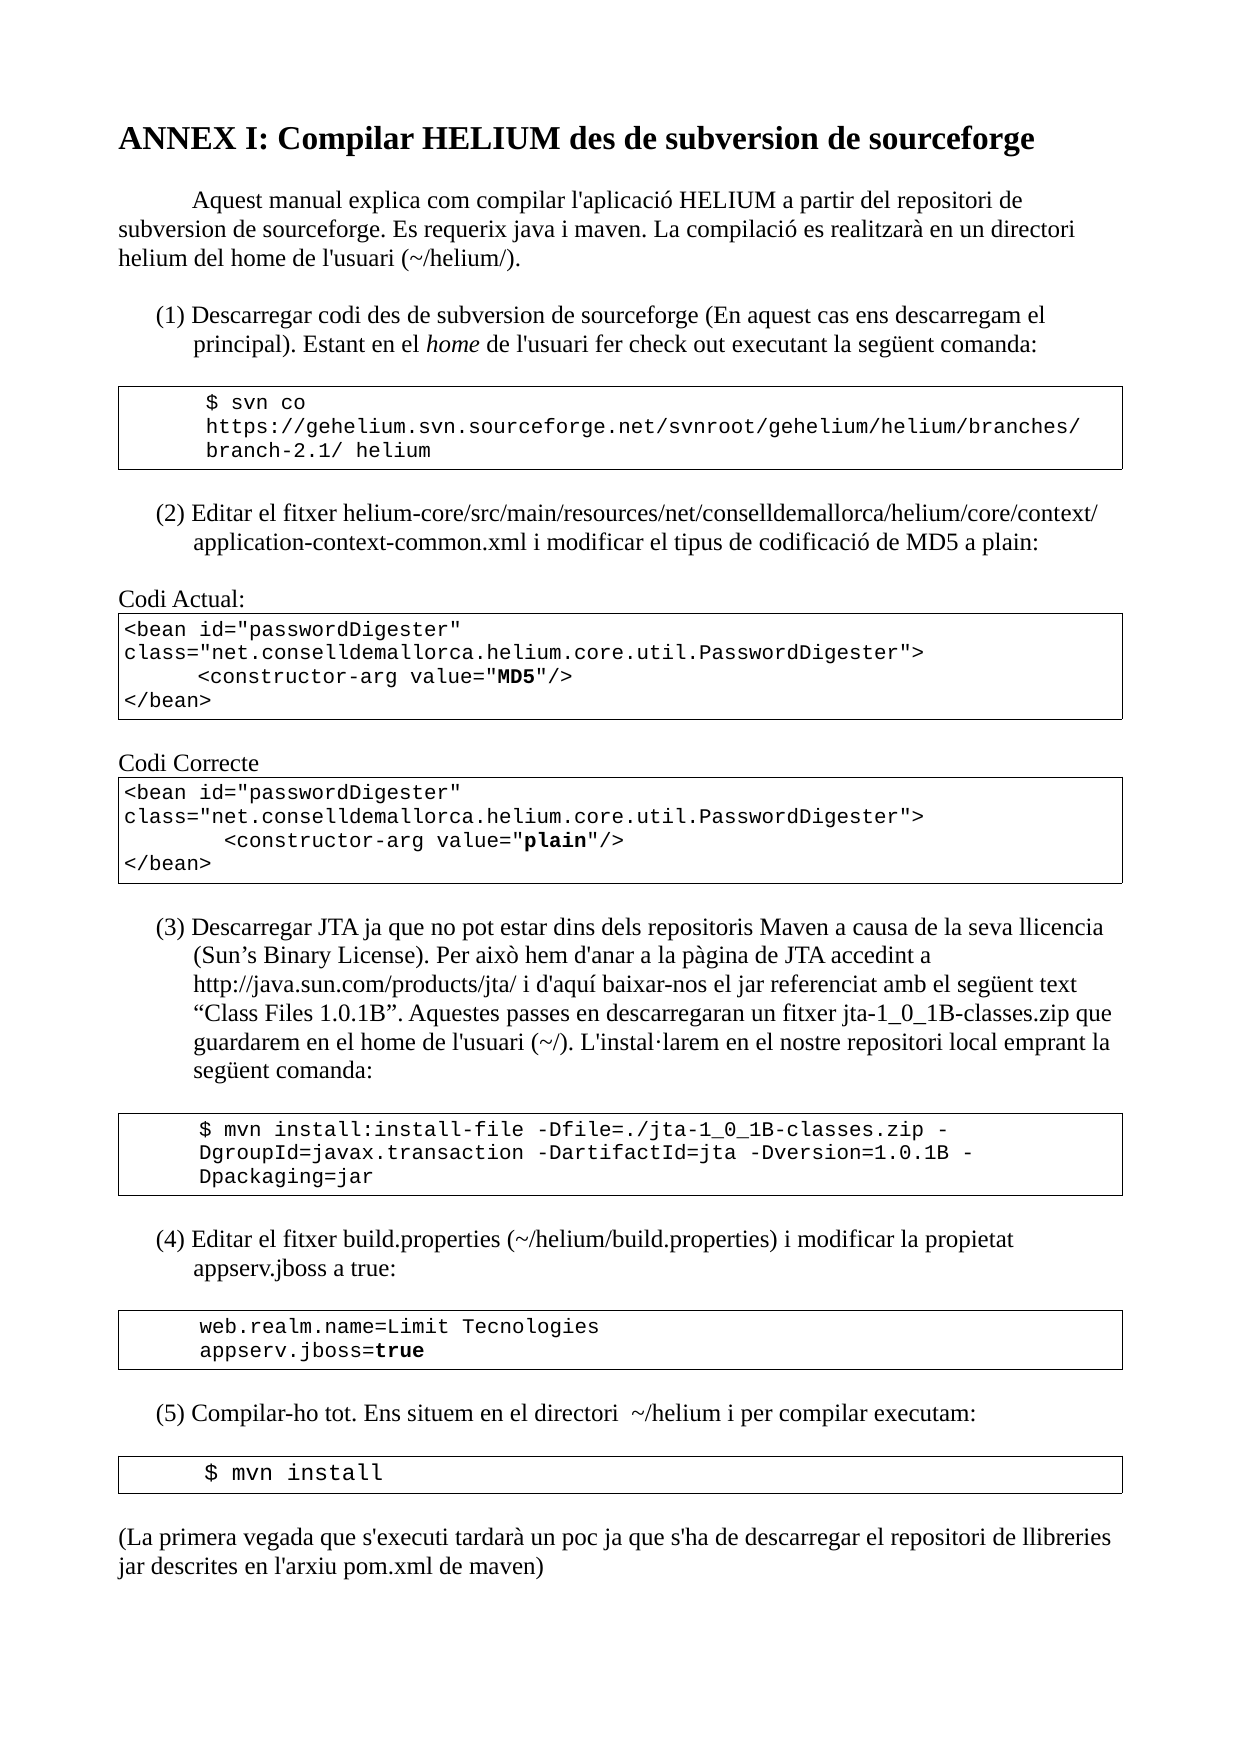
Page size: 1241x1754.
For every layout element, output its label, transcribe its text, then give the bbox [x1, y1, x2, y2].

text ANNEX I: Compilar HELIUM des de subversion de sourceforge [118, 118, 1122, 156]
table_header $ mvn install [119, 1457, 1122, 1493]
list (La primera vegada que s'executi tardarà un poc ja que s'ha de descarregar el repositori de llibreries jar descrites en l'arxiu pom.xml de maven) [81, 1522, 1122, 1579]
table_header $ mvn install:install-file -Dfile=./jta-1_0_1B-classes.zip -DgroupId=javax.transaction -DartifactId=jta -Dversion=1.0.1B -Dpackaging=jar [119, 1114, 1122, 1195]
text Aquest manual explica com compilar l'aplicació HELIUM a partir del repositori de subversion de sourceforge. Es requerix java i maven. La compilació es realitzarà en un directori helium del home de l'usuari (~/helium/). [118, 185, 1122, 271]
list Editar el fitxer helium-core/src/main/resources/net/conselldemallorca/helium/core/context/application-context-common.xml i modificar el tipus de codificació de MD5 a plain: [156, 498, 1122, 555]
list Descarregar JTA ja que no pot estar dins dels repositoris Maven a causa de la seva llicencia (Sun’s Binary License). Per això hem d'anar a la pàgina de JTA accedint a http://java.sun.com/products/jta/ i d'aquí baixar-nos el jar referenciat amb el següent text “Class Files 1.0.1B”. Aquestes passes en descarregaran un fitxer jta-1_0_1B-classes.zip que guardarem en el home de l'usuari (~/). L'instal·larem en el nostre repositori local emprant la següent comanda: [156, 912, 1122, 1084]
table_header web.realm.name=Limit Tecnologies appserv.jboss=true [119, 1311, 1122, 1369]
table_header <bean id="passwordDigester" class="net.conselldemallorca.helium.core.util.PasswordDigester"> <constructor-arg value="plain"/> </bean> [119, 778, 1122, 883]
table_header <bean id="passwordDigester" class="net.conselldemallorca.helium.core.util.PasswordDigester"> <constructor-arg value="MD5"/> </bean> [119, 614, 1122, 719]
list Editar el fitxer build.properties (~/helium/build.properties) i modificar la propietat appserv.jboss a true: [156, 1224, 1122, 1282]
table_header $ svn co https://gehelium.svn.sourceforge.net/svnroot/gehelium/helium/branches/branch-2.1/ helium [119, 387, 1122, 469]
text Codi Correcte [118, 748, 1122, 777]
list Descarregar codi des de subversion de sourceforge (En aquest cas ens descarregam el principal). Estant en el home de l'usuari fer check out executant la següent comanda: [156, 300, 1122, 358]
list Compilar-ho tot. Ens situem en el directori ~/helium i per compilar executam: [156, 1398, 1122, 1427]
text Codi Actual: [118, 584, 1122, 613]
